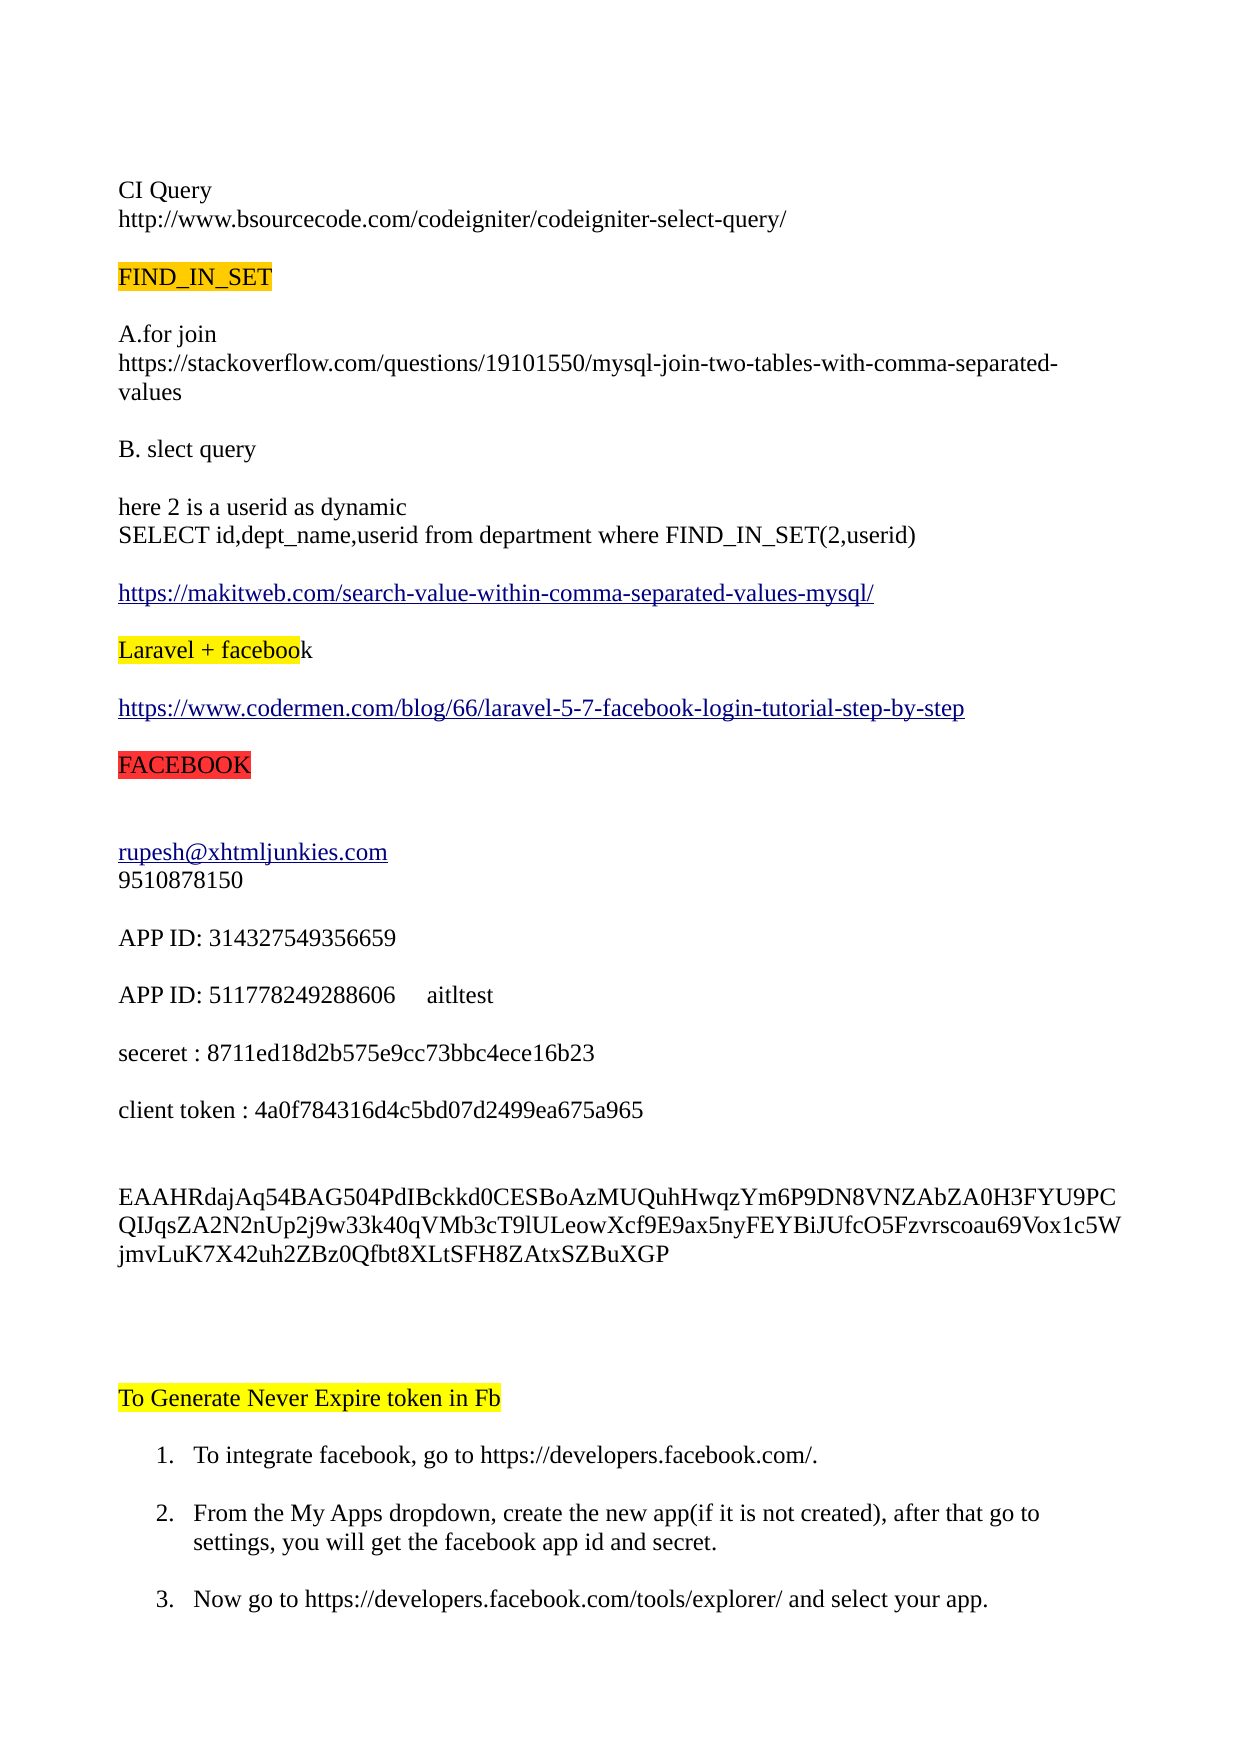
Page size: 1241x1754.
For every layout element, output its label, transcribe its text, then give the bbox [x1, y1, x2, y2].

text APP ID: 314327549356659 [118, 923, 1122, 952]
text EAAHRdajAq54BAG504PdIBckkd0CESBoAzMUQuhHwqzYm6P9DN8VNZAbZA0H3FYU9PCQIJqsZA2N2nUp2j9w33k40qVMb3cT9lULeowXcf9E9ax5nyFEYBiJUfcO5Fzvrscoau69Vox1c5WjmvLuK7X42uh2ZBz0Qfbt8XLtSFH8ZAtxSZBuXGP [118, 1182, 1122, 1268]
text APP ID: 511778249288606 aitltest [118, 981, 1122, 1009]
text 9510878150 [118, 866, 1122, 894]
text B. slect query [118, 434, 1122, 463]
list To integrate facebook, go to https://developers.facebook.com/. [156, 1441, 1122, 1469]
list From the My Apps dropdown, create the new app(if it is not created), after that go to settings, you will get the facebook app id and secret. [156, 1498, 1122, 1556]
text https://stackoverflow.com/questions/19101550/mysql-join-two-tables-with-comma-separated-values [118, 348, 1122, 406]
text https://www.codermen.com/blog/66/laravel-5-7-facebook-login-tutorial-step-by-step [118, 693, 1122, 722]
text CI Query [118, 176, 1122, 204]
text To Generate Never Expire token in Fb [118, 1383, 1122, 1412]
text A.for join [118, 319, 1122, 348]
text FACEBOOK [118, 751, 1122, 779]
text here 2 is a userid as dynamic [118, 492, 1122, 521]
text rupesh@xhtmljunkies.com [118, 779, 1122, 866]
text https://makitweb.com/search-value-within-comma-separated-values-mysql/ [118, 578, 1122, 607]
text FIND_IN_SET [118, 262, 1122, 291]
text SELECT id,dept_name,userid from department where FIND_IN_SET(2,userid) [118, 521, 1122, 549]
text http://www.bsourcecode.com/codeigniter/codeigniter-select-query/ [118, 204, 1122, 233]
text Laravel + facebook [118, 636, 1122, 664]
text client token : 4a0f784316d4c5bd07d2499ea675a965 [118, 1096, 1122, 1124]
text seceret : 8711ed18d2b575e9cc73bbc4ece16b23 [118, 1038, 1122, 1067]
list Now go to https://developers.facebook.com/tools/explorer/ and select your app. [156, 1584, 1122, 1613]
